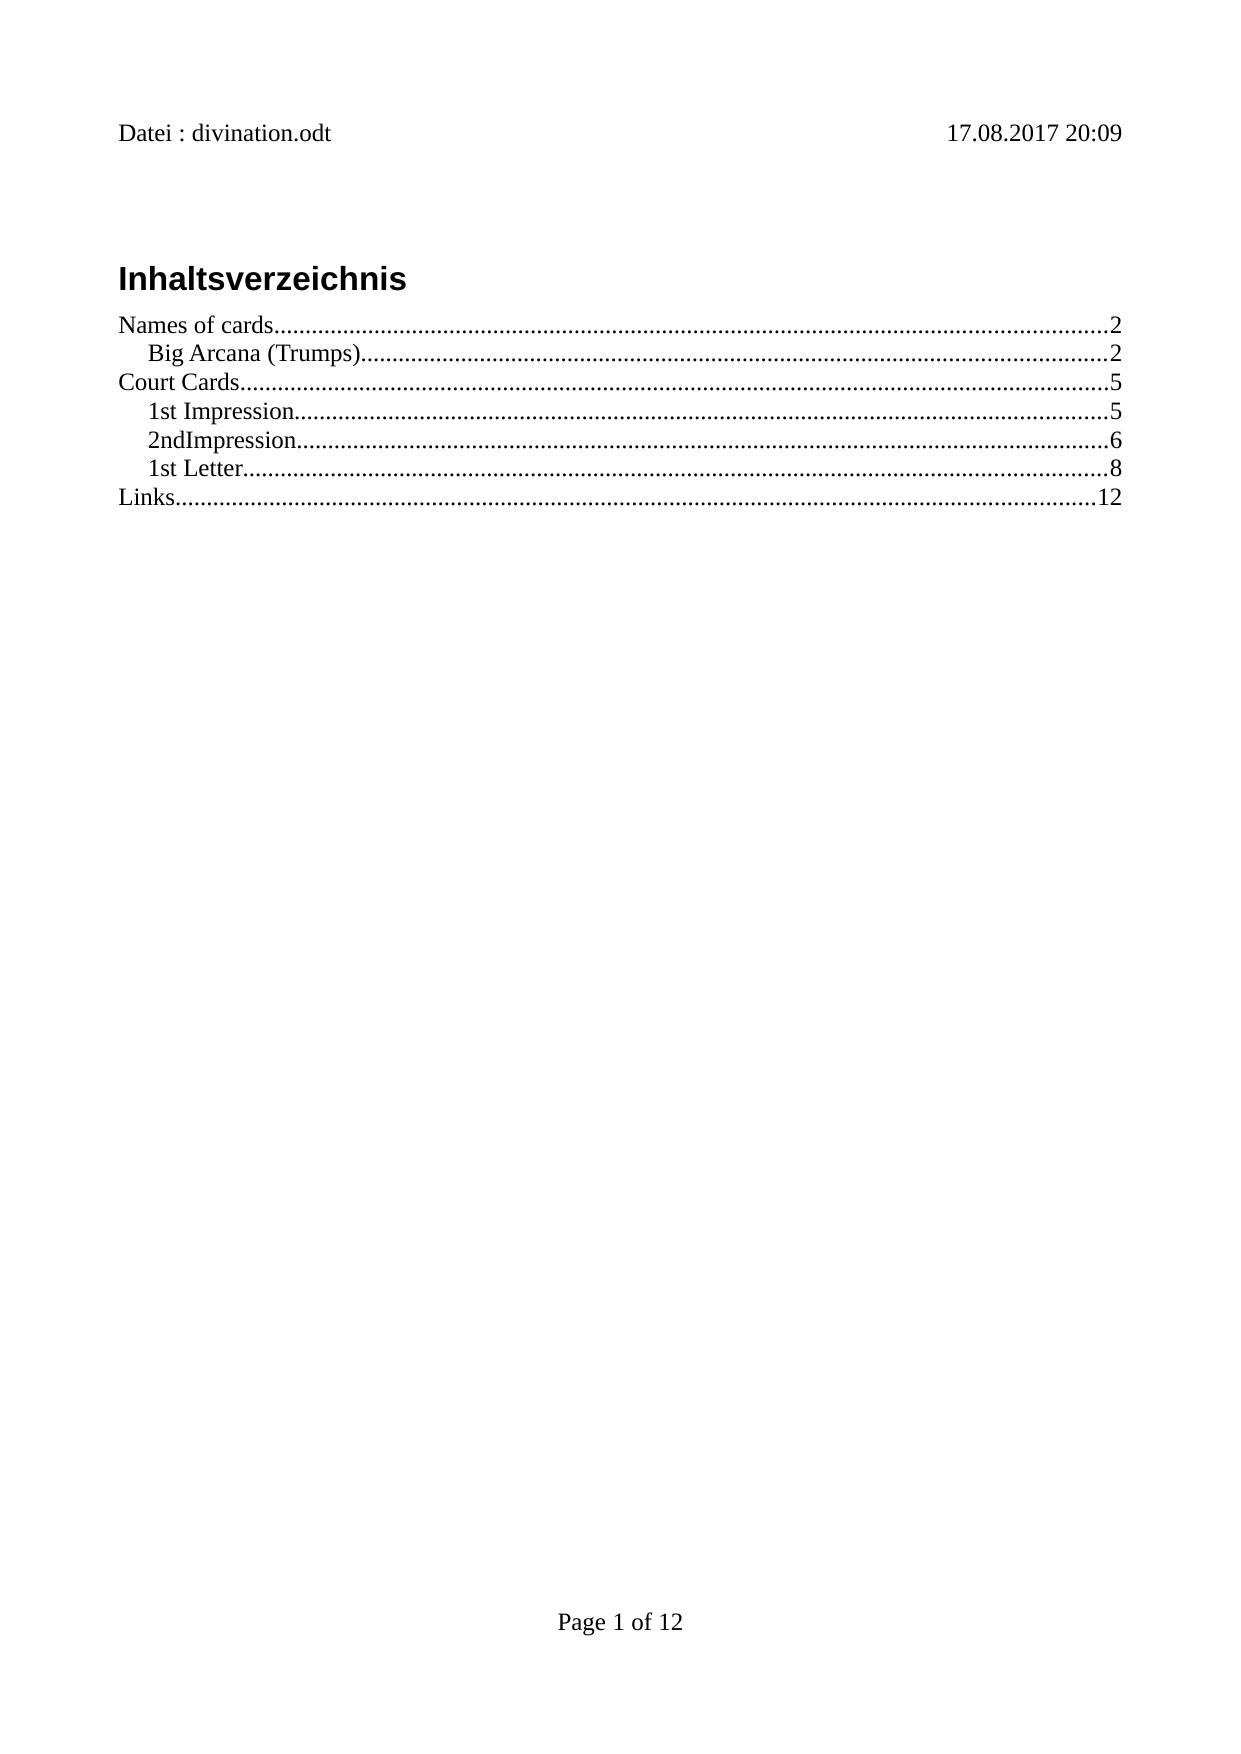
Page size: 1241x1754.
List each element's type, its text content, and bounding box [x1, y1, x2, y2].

text Court Cards 5 [118, 367, 1122, 396]
text Big Arcana (Trumps) 2 [148, 338, 1122, 367]
text 2ndImpression 6 [148, 425, 1122, 453]
text Names of cards 2 [118, 310, 1122, 338]
subtitle Inhaltsverzeichnis [118, 259, 1122, 297]
text 1st Impression 5 [148, 396, 1122, 425]
text 1st Letter 8 [148, 453, 1122, 482]
text Links 12 [118, 482, 1122, 511]
